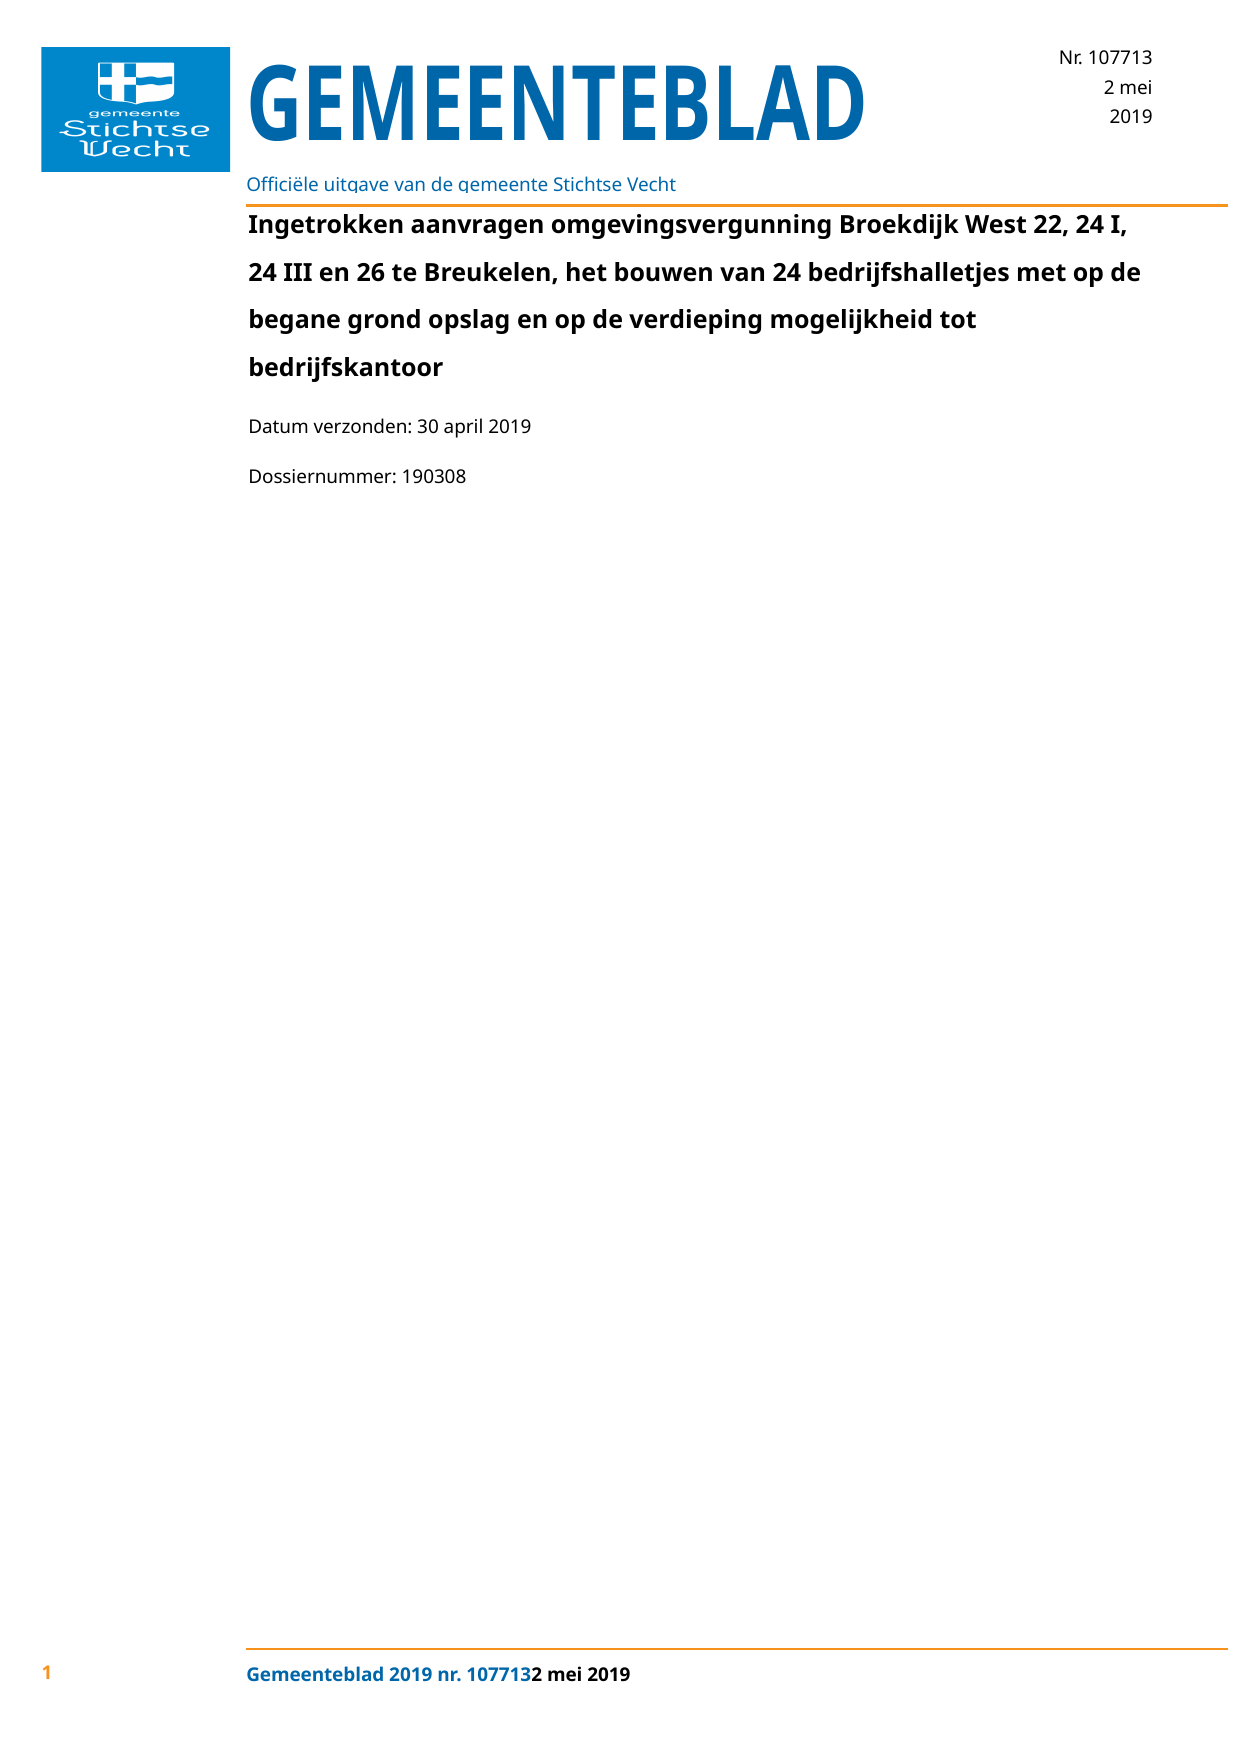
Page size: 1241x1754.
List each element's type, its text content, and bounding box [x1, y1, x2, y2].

text Dossiernummer: 190308 [248, 463, 1152, 489]
text Datum verzonden: 30 april 2019 [248, 413, 1152, 439]
text Ingetrokken aanvragen omgevingsvergunning Broekdijk West 22, 24 I, 24 III en 26 te Breukelen, het bouwen van 24 bedrijfshalletjes met op de begane grond opslag en op de verdieping mogelijkheid tot bedrijfskantoor [248, 207, 1152, 384]
picture [99, 63, 135, 101]
picture [137, 63, 174, 103]
